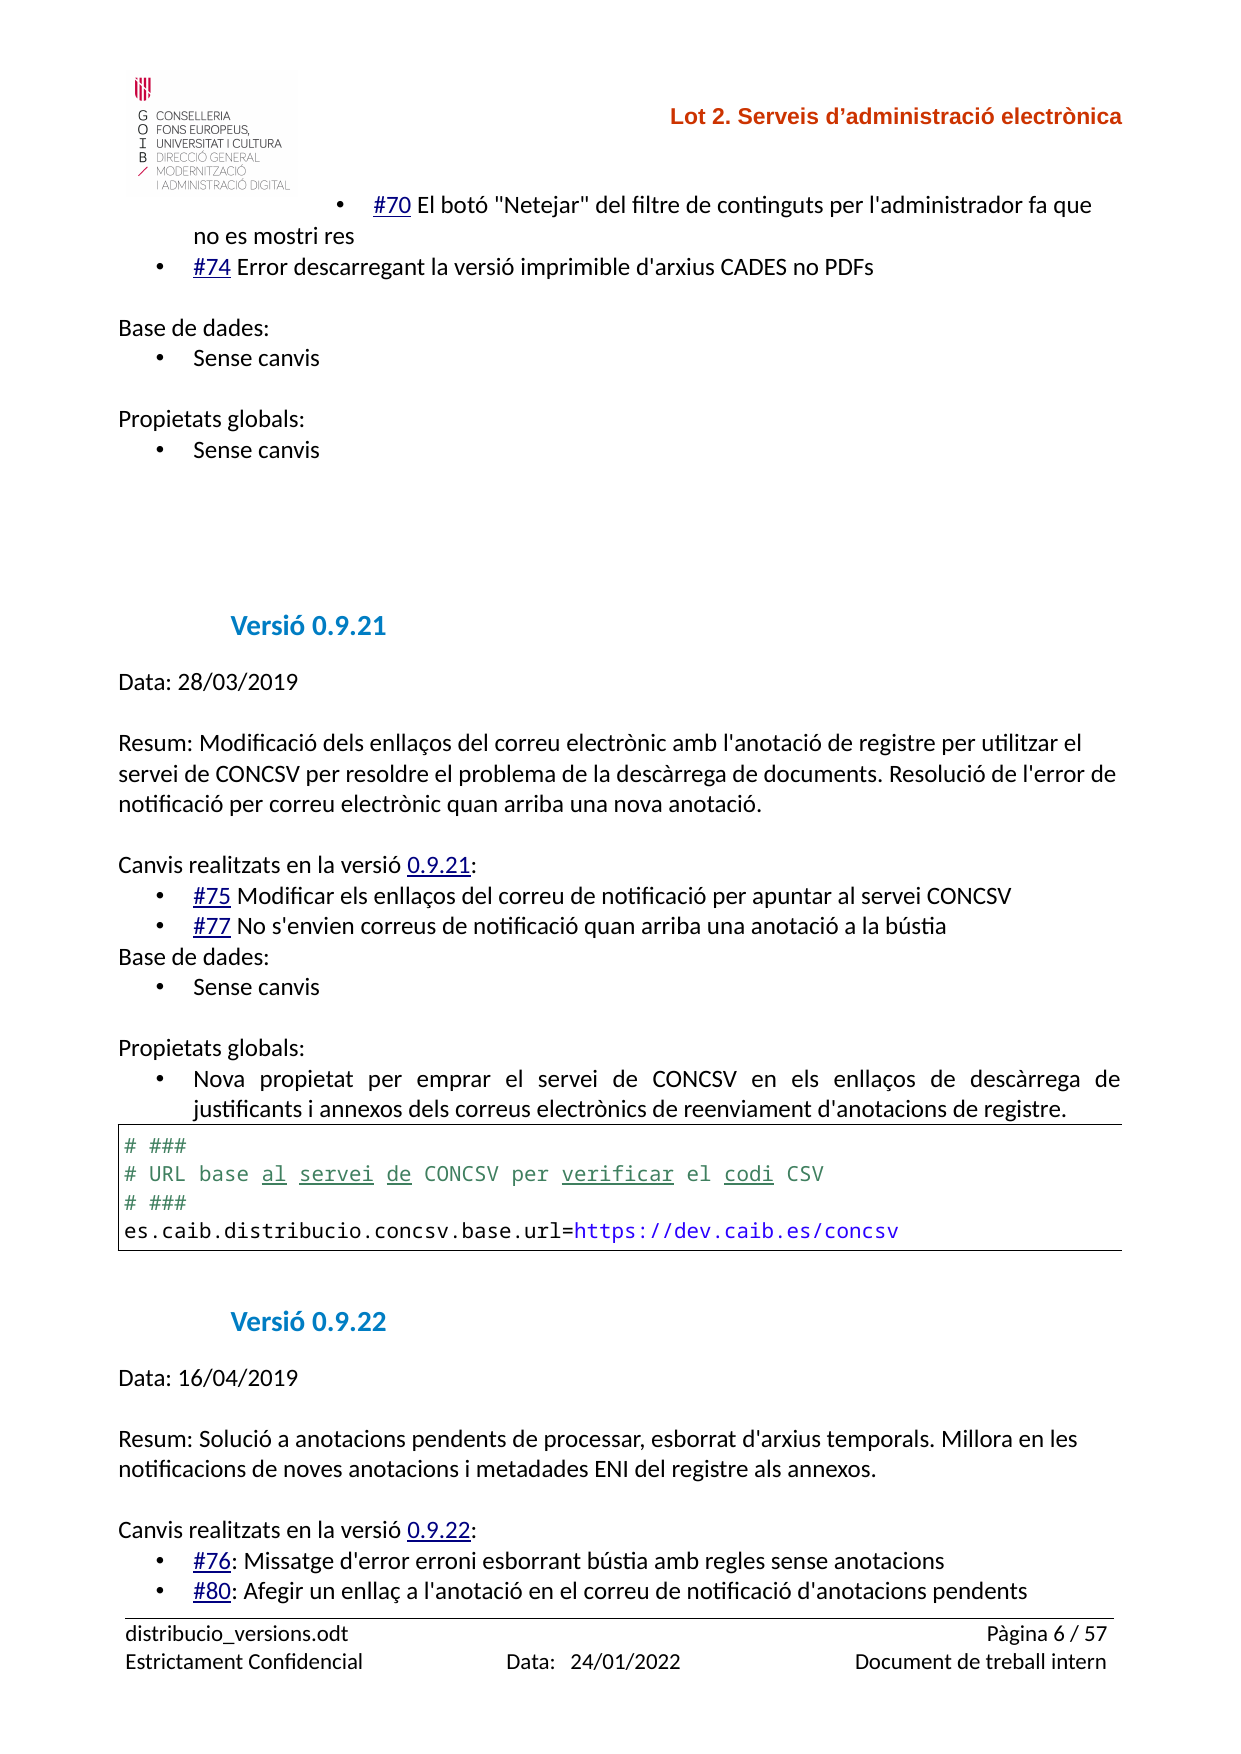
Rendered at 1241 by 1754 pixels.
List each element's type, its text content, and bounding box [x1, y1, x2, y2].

text Data: 28/03/2019 [118, 666, 1122, 697]
list Sense canvis [156, 972, 1122, 1002]
list Sense canvis [156, 434, 1122, 464]
list #70 El botó "Netejar" del filtre de continguts per l'administrador fa que no es mostri res [156, 190, 1122, 251]
text Canvis realitzats en la versió 0.9.21: [118, 849, 1122, 880]
list #74 Error descarregant la versió imprimible d'arxius CADES no PDFs [156, 251, 1122, 281]
list #76: Missatge d'error erroni esborrant bústia amb regles sense anotacions [156, 1545, 1122, 1576]
text Resum: Modificació dels enllaços del correu electrònic amb l'anotació de registre per utilitzar el servei de CONCSV per resoldre el problema de la descàrrega de documents. Resolució de l'error de notificació per correu electrònic quan arriba una nova anotació. [118, 727, 1122, 819]
list Nova propietat per emprar el servei de CONCSV en els enllaços de descàrrega de justificants i annexos dels correus electrònics de reenviament d'anotacions de registre. [156, 1063, 1122, 1124]
list #80: Afegir un enllaç a l'anotació en el correu de notificació d'anotacions pendents [156, 1576, 1122, 1606]
picture [126, 70, 299, 197]
subtitle Versió 0.9.22 [153, 1303, 1122, 1338]
text Propietats globals: [118, 403, 1122, 434]
list #77 No s'envien correus de notificació quan arriba una anotació a la bústia [156, 911, 1122, 941]
list Sense canvis [156, 342, 1122, 373]
text Resum: Solució a anotacions pendents de processar, esborrat d'arxius temporals. Millora en les notificacions de noves anotacions i metadades ENI del registre als annexos. [118, 1423, 1122, 1484]
list #75 Modificar els enllaços del correu de notificació per apuntar al servei CONCSV [156, 880, 1122, 911]
text Base de dades: [118, 941, 1122, 972]
table_header # ### # URL base al servei de CONCSV per verificar el codi CSV # ### es.caib.distribucio.concsv.base.url=https://dev.caib.es/concsv [119, 1125, 1122, 1250]
subtitle Versió 0.9.21 [153, 607, 1122, 643]
text Propietats globals: [118, 1033, 1122, 1063]
text Canvis realitzats en la versió 0.9.22: [118, 1514, 1122, 1545]
text Data: 16/04/2019 [118, 1362, 1122, 1392]
text Base de dades: [118, 312, 1122, 342]
